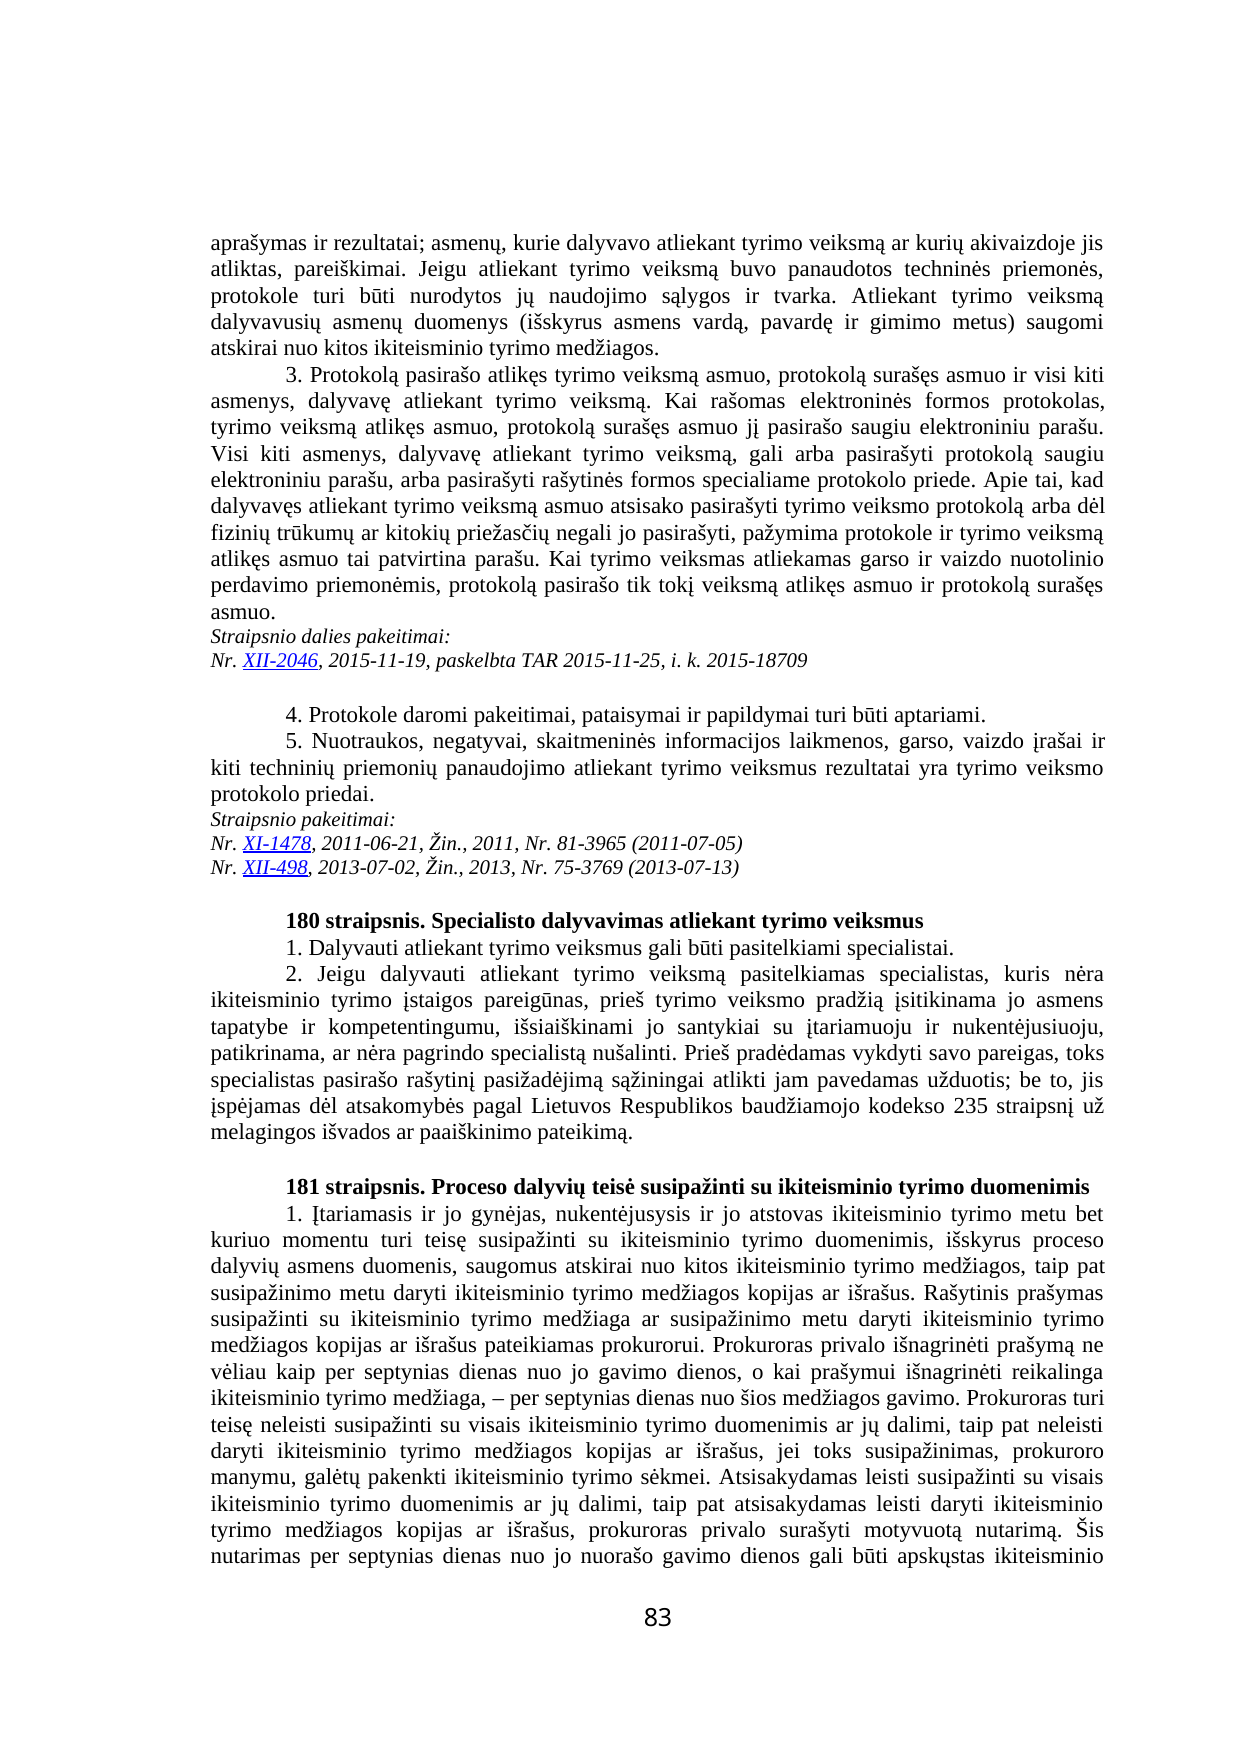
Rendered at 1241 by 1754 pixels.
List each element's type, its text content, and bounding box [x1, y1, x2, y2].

text 180 straipsnis. Specialisto dalyvavimas atliekant tyrimo veiksmus [210, 907, 1105, 934]
text Nr. XI-1478, 2011-06-21, Žin., 2011, Nr. 81-3965 (2011-07-05) [210, 831, 1105, 855]
text 1. Įtariamasis ir jo gynėjas, nukentėjusysis ir jo atstovas ikiteisminio tyrimo metu bet kuriuo momentu turi teisę susipažinti su ikiteisminio tyrimo duomenimis, išskyrus proceso dalyvių asmens duomenis, saugomus atskirai nuo kitos ikiteisminio tyrimo medžiagos, taip pat susipažinimo metu daryti ikiteisminio tyrimo medžiagos kopijas ar išrašus. Rašytinis prašymas susipažinti su ikiteisminio tyrimo medžiaga ar susipažinimo metu daryti ikiteisminio tyrimo medžiagos kopijas ar išrašus pateikiamas prokurorui. Prokuroras privalo išnagrinėti prašymą ne vėliau kaip per septynias dienas nuo jo gavimo dienos, o kai prašymui išnagrinėti reikalinga ikiteisminio tyrimo medžiaga, – per septynias dienas nuo šios medžiagos gavimo. Prokuroras turi teisę neleisti susipažinti su visais ikiteisminio tyrimo duomenimis ar jų dalimi, taip pat neleisti daryti ikiteisminio tyrimo medžiagos kopijas ar išrašus, jei toks susipažinimas, prokuroro manymu, galėtų pakenkti ikiteisminio tyrimo sėkmei. Atsisakydamas leisti susipažinti su visais ikiteisminio tyrimo duomenimis ar jų dalimi, taip pat atsisakydamas leisti daryti ikiteisminio tyrimo medžiagos kopijas ar išrašus, prokuroras privalo surašyti motyvuotą nutarimą. Šis nutarimas per septynias dienas nuo jo nuorašo gavimo dienos gali būti apskųstas ikiteisminio [210, 1200, 1105, 1569]
text 4. Protokole daromi pakeitimai, pataisymai ir papildymai turi būti aptariami. [210, 701, 1105, 727]
text Straipsnio dalies pakeitimai: [210, 624, 1105, 648]
text 181 straipsnis. Proceso dalyvių teisė susipažinti su ikiteisminio tyrimo duomenimis [285, 1173, 1105, 1200]
text Nr. XII-2046, 2015-11-19, paskelbta TAR 2015-11-25, i. k. 2015-18709 [210, 648, 1105, 672]
text 3. Protokolą pasirašo atlikęs tyrimo veiksmą asmuo, protokolą surašęs asmuo ir visi kiti asmenys, dalyvavę atliekant tyrimo veiksmą. Kai rašomas elektroninės formos protokolas, tyrimo veiksmą atlikęs asmuo, protokolą surašęs asmuo jį pasirašo saugiu elektroniniu parašu. Visi kiti asmenys, dalyvavę atliekant tyrimo veiksmą, gali arba pasirašyti protokolą saugiu elektroniniu parašu, arba pasirašyti rašytinės formos specialiame protokolo priede. Apie tai, kad dalyvavęs atliekant tyrimo veiksmą asmuo atsisako pasirašyti tyrimo veiksmo protokolą arba dėl fizinių trūkumų ar kitokių priežasčių negali jo pasirašyti, pažymima protokole ir tyrimo veiksmą atlikęs asmuo tai patvirtina parašu. Kai tyrimo veiksmas atliekamas garso ir vaizdo nuotolinio perdavimo priemonėmis, protokolą pasirašo tik tokį veiksmą atlikęs asmuo ir protokolą surašęs asmuo. [210, 361, 1105, 624]
text Nr. XII-498, 2013-07-02, Žin., 2013, Nr. 75-3769 (2013-07-13) [210, 855, 1105, 879]
text Straipsnio pakeitimai: [210, 807, 1105, 831]
text 1. Dalyvauti atliekant tyrimo veiksmus gali būti pasitelkiami specialistai. [210, 934, 1105, 960]
text 2. Jeigu dalyvauti atliekant tyrimo veiksmą pasitelkiamas specialistas, kuris nėra ikiteisminio tyrimo įstaigos pareigūnas, prieš tyrimo veiksmo pradžią įsitikinama jo asmens tapatybe ir kompetentingumu, išsiaiškinami jo santykiai su įtariamuoju ir nukentėjusiuoju, patikrinama, ar nėra pagrindo specialistą nušalinti. Prieš pradėdamas vykdyti savo pareigas, toks specialistas pasirašo rašytinį pasižadėjimą sąžiningai atlikti jam pavedamas užduotis; be to, jis įspėjamas dėl atsakomybės pagal Lietuvos Respublikos baudžiamojo kodekso 235 straipsnį už melagingos išvados ar paaiškinimo pateikimą. [210, 960, 1105, 1145]
text 5. Nuotraukos, negatyvai, skaitmeninės informacijos laikmenos, garso, vaizdo įrašai ir kiti techninių priemonių panaudojimo atliekant tyrimo veiksmus rezultatai yra tyrimo veiksmo protokolo priedai. [210, 727, 1105, 807]
text aprašymas ir rezultatai; asmenų, kurie dalyvavo atliekant tyrimo veiksmą ar kurių akivaizdoje jis atliktas, pareiškimai. Jeigu atliekant tyrimo veiksmą buvo panaudotos techninės priemonės, protokole turi būti nurodytos jų naudojimo sąlygos ir tvarka. Atliekant tyrimo veiksmą dalyvavusių asmenų duomenys (išskyrus asmens vardą, pavardę ir gimimo metus) saugomi atskirai nuo kitos ikiteisminio tyrimo medžiagos. [210, 229, 1105, 361]
